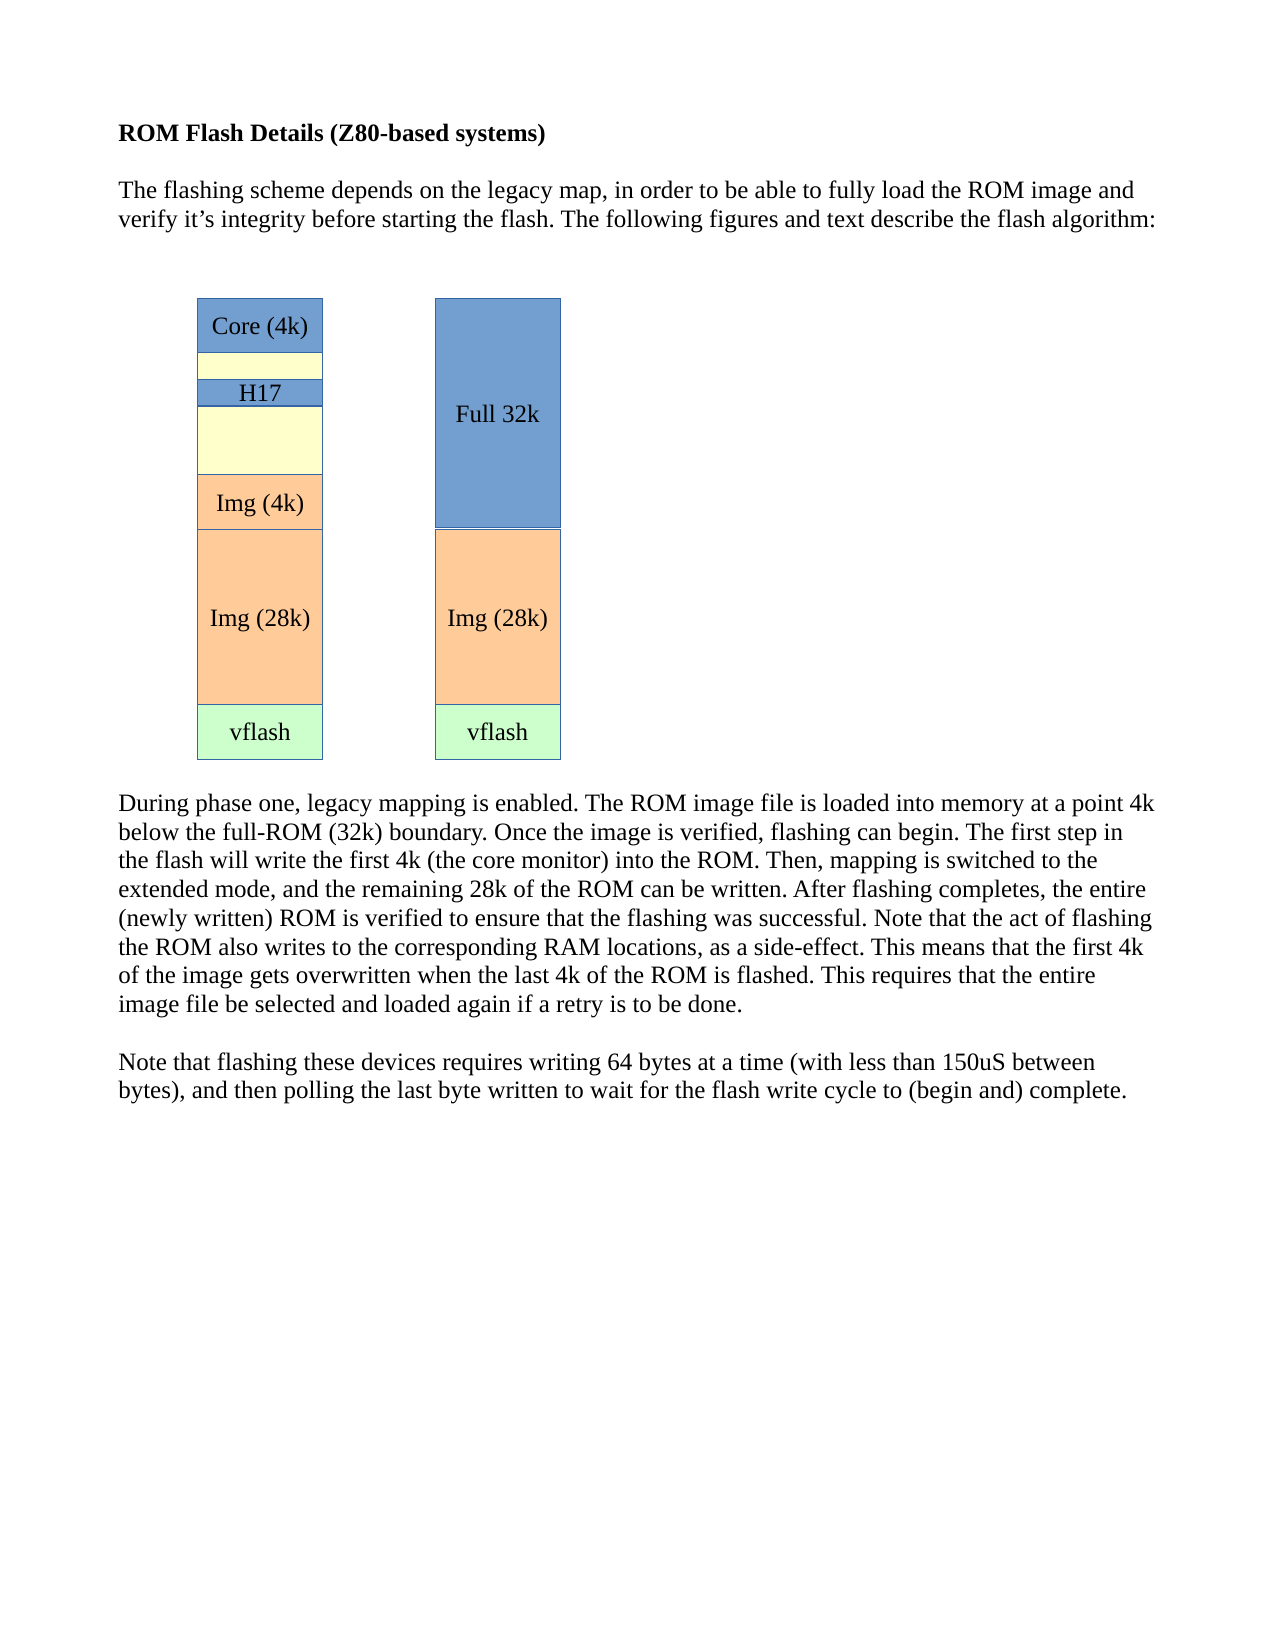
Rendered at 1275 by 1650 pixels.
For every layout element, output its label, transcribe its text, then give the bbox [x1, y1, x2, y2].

text During phase one, legacy mapping is enabled. The ROM image file is loaded into memory at a point 4k below the full-ROM (32k) boundary. Once the image is verified, flashing can begin. The first step in the flash will write the first 4k (the core monitor) into the ROM. Then, mapping is switched to the extended mode, and the remaining 28k of the ROM can be written. After flashing completes, the entire (newly written) ROM is verified to ensure that the flashing was successful. Note that the act of flashing the ROM also writes to the corresponding RAM locations, as a side-effect. This means that the first 4k of the image gets overwritten when the last 4k of the ROM is flashed. This requires that the entire image file be selected and loaded again if a retry is to be done. [118, 788, 1157, 1018]
text The flashing scheme depends on the legacy map, in order to be able to fully load the ROM image and verify it’s integrity before starting the flash. The following figures and text describe the flash algorithm: [118, 176, 1157, 233]
text ROM Flash Details (Z80-based systems) [118, 118, 1157, 147]
text Note that flashing these devices requires writing 64 bytes at a time (with less than 150uS between bytes), and then polling the last byte written to wait for the flash write cycle to (begin and) complete. [118, 1047, 1157, 1104]
